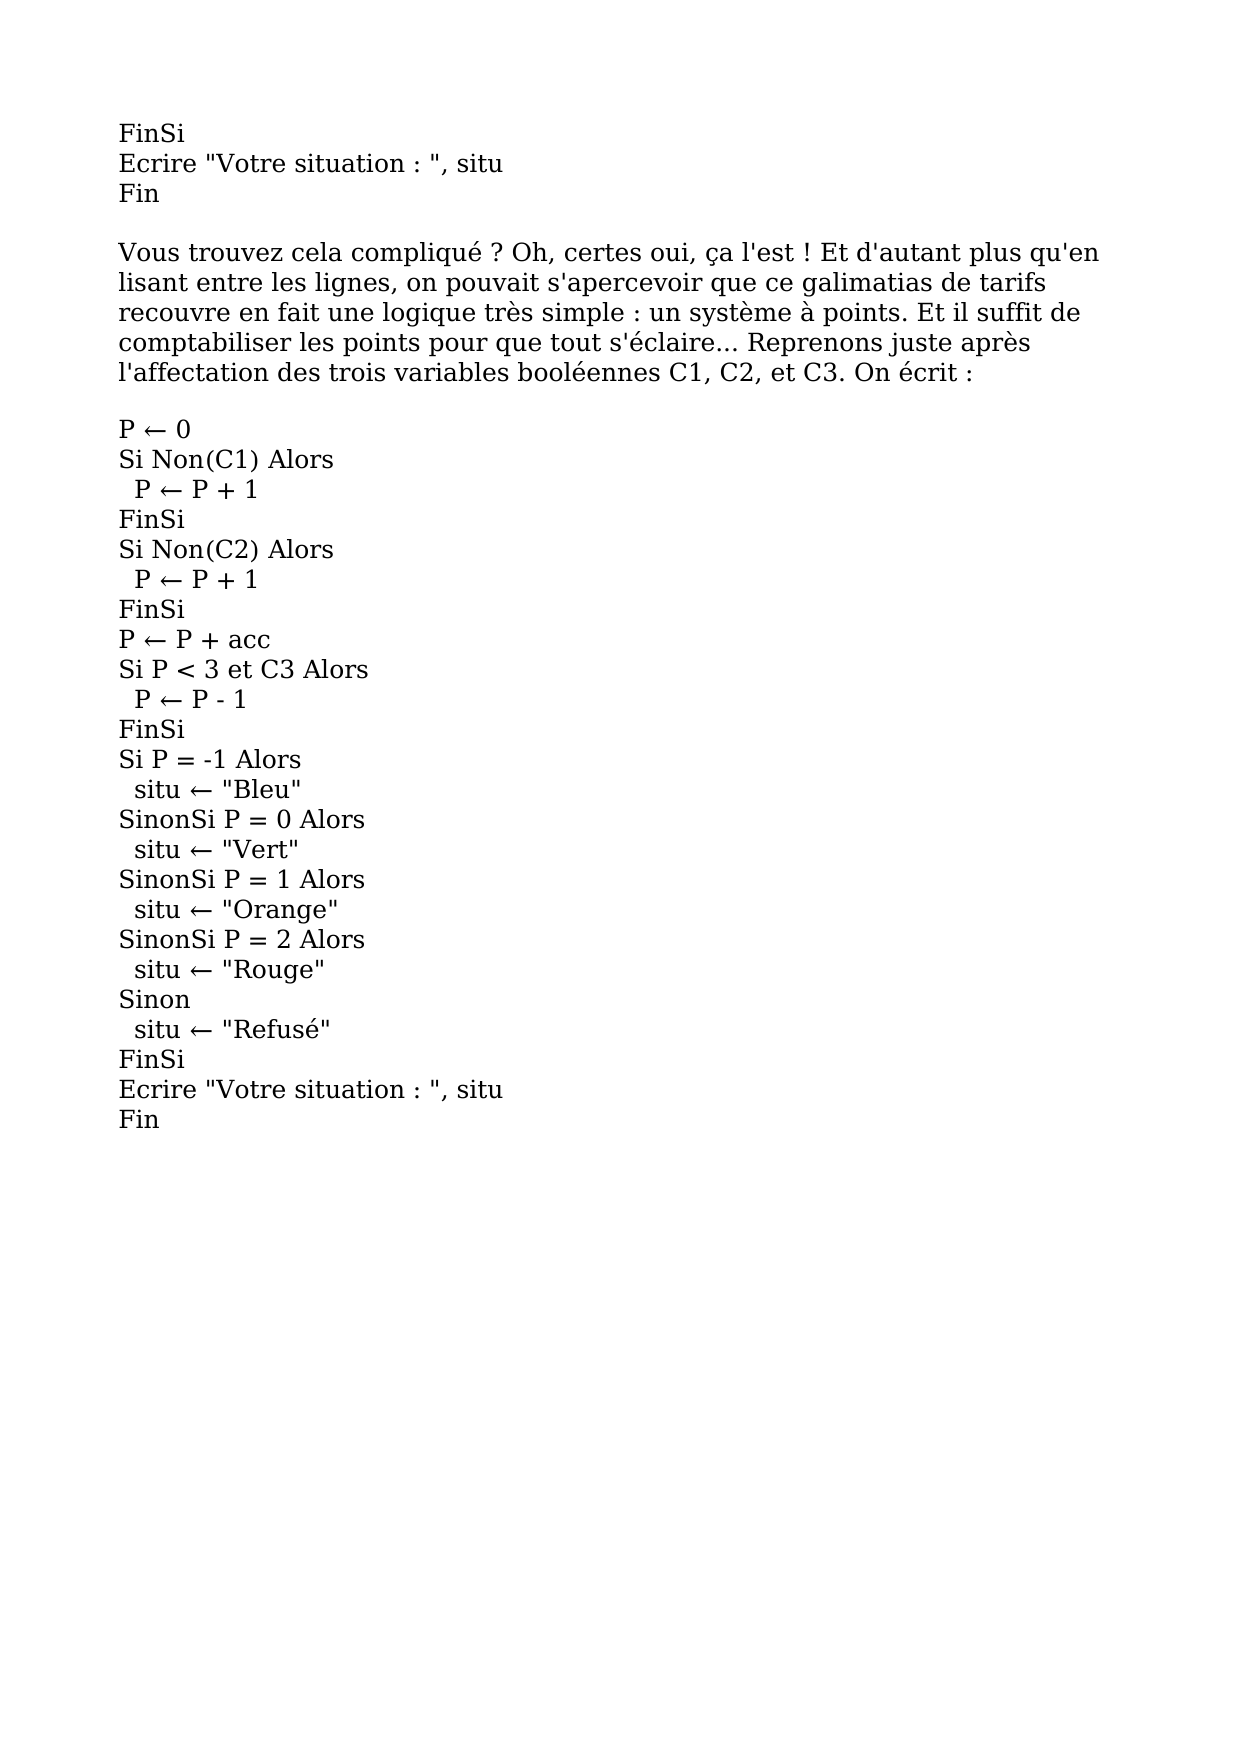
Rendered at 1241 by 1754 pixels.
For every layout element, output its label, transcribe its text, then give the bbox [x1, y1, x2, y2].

text situ ← "Bleu" [118, 774, 1122, 804]
text situ ← "Orange" [118, 894, 1122, 924]
text FinSi [118, 714, 1122, 744]
text Si Non(C1) Alors [118, 444, 1122, 474]
text Ecrire "Votre situation : ", situ [118, 1074, 1122, 1104]
text Fin [118, 178, 1122, 208]
text P ← P + 1 [118, 564, 1122, 594]
text Vous trouvez cela compliqué ? Oh, certes oui, ça l'est ! Et d'autant plus qu'en lisant entre les lignes, on pouvait s'apercevoir que ce galimatias de tarifs recouvre en fait une logique très simple : un système à points. Et il suffit de comptabiliser les points pour que tout s'éclaire... Reprenons juste après l'affectation des trois variables booléennes C1, C2, et C3. On écrit : [118, 236, 1122, 386]
text situ ← "Vert" [118, 834, 1122, 864]
text P ← P - 1 [118, 684, 1122, 714]
text situ ← "Rouge" [118, 954, 1122, 984]
text SinonSi P = 2 Alors [118, 924, 1122, 954]
text Si P < 3 et C3 Alors [118, 654, 1122, 684]
text Fin [118, 1104, 1122, 1134]
text situ ← "Refusé" [118, 1014, 1122, 1044]
text FinSi [118, 1044, 1122, 1074]
text Sinon [118, 984, 1122, 1014]
text FinSi [118, 118, 1122, 148]
text SinonSi P = 1 Alors [118, 864, 1122, 894]
text FinSi [118, 594, 1122, 624]
text Si P = -1 Alors [118, 744, 1122, 774]
text Ecrire "Votre situation : ", situ [118, 148, 1122, 178]
text P ← P + acc [118, 624, 1122, 654]
text FinSi [118, 504, 1122, 534]
text Si Non(C2) Alors [118, 534, 1122, 564]
text P ← P + 1 [118, 474, 1122, 504]
text SinonSi P = 0 Alors [118, 804, 1122, 834]
text P ← 0 [118, 414, 1122, 444]
